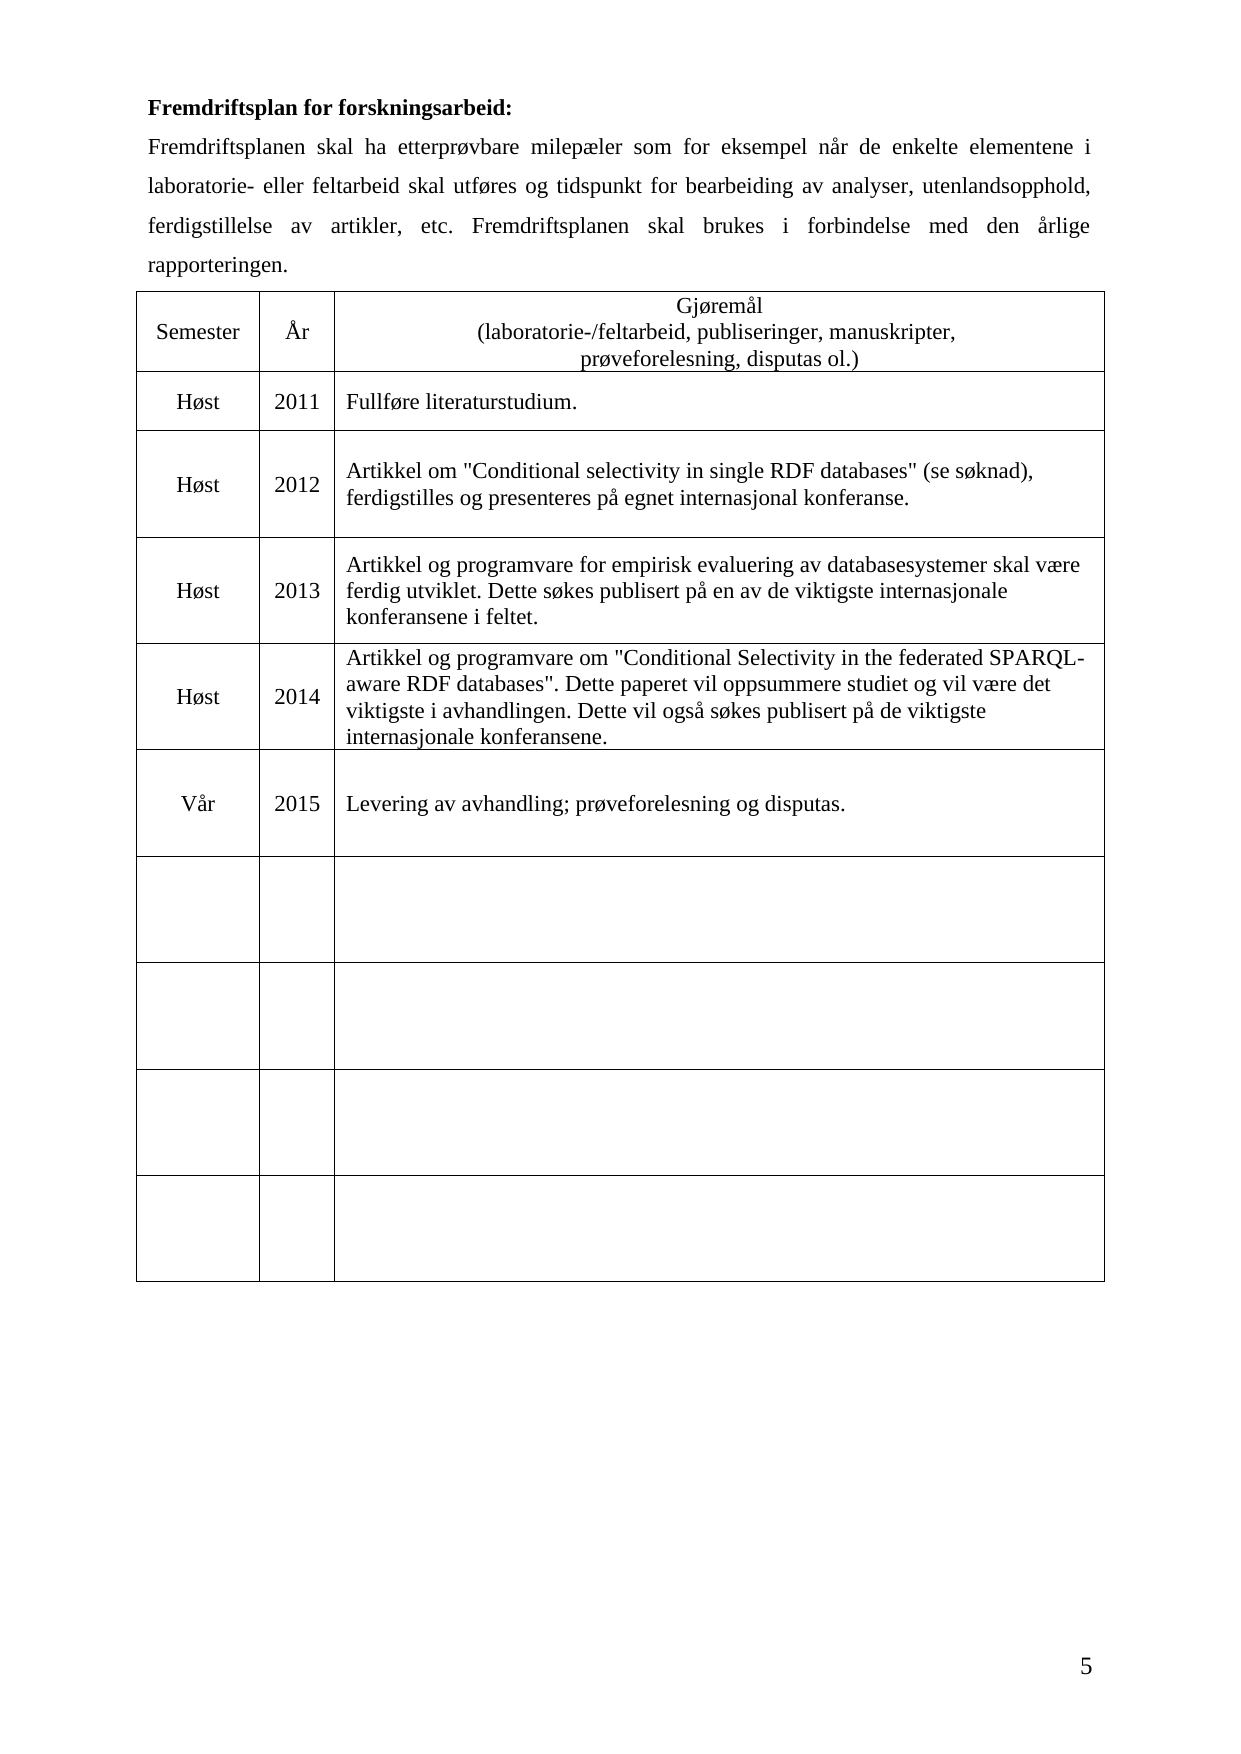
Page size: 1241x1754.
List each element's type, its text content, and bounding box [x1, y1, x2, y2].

table_cell Artikkel og programvare for empirisk evaluering av databasesystemer skal være ferdig utviklet. Dette søkes publisert på en av de viktigste internasjonale konferansene i feltet. [335, 538, 1104, 643]
table_cell 2013 [260, 538, 334, 643]
table_cell [260, 1070, 334, 1175]
table_cell Levering av avhandling; prøveforelesning og disputas. [335, 750, 1104, 856]
table_cell [335, 1070, 1104, 1175]
table_cell 2011 [260, 372, 334, 430]
table_cell Høst [137, 372, 259, 430]
table_cell Vår [137, 750, 259, 856]
table_cell Høst [137, 644, 259, 749]
table_cell [137, 1176, 259, 1281]
table_cell [260, 857, 334, 962]
table_cell Fullføre literaturstudium. [335, 372, 1104, 430]
table_cell 2015 [260, 750, 334, 856]
table_cell [260, 963, 334, 1068]
table_cell Høst [137, 431, 259, 537]
table_header År [260, 292, 334, 371]
table_header Gjøremål (laboratorie-/feltarbeid, publiseringer, manuskripter, prøveforelesning, disputas ol.) [335, 292, 1104, 371]
table_cell [137, 1070, 259, 1175]
table_cell 2014 [260, 644, 334, 749]
table_cell [335, 1176, 1104, 1281]
table_cell [335, 857, 1104, 962]
table_header Semester [137, 292, 259, 371]
table_cell [335, 963, 1104, 1068]
table_cell Artikkel om "Conditional selectivity in single RDF databases" (se søknad), ferdigstilles og presenteres på egnet internasjonal konferanse. [335, 431, 1104, 537]
table_cell 2012 [260, 431, 334, 537]
table_cell [137, 857, 259, 962]
table_cell [137, 963, 259, 1068]
table_cell Artikkel og programvare om "Conditional Selectivity in the federated SPARQL-aware RDF databases". Dette paperet vil oppsummere studiet og vil være det viktigste i avhandlingen. Dette vil også søkes publisert på de viktigste internasjonale konferansene. [335, 644, 1104, 749]
text Fremdriftsplanen skal ha etterprøvbare milepæler som for eksempel når de enkelte elementene i laboratorie- eller feltarbeid skal utføres og tidspunkt for bearbeiding av analyser, utenlandsopphold, ferdigstillelse av artikler, etc. Fremdriftsplanen skal brukes i forbindelse med den årlige rapporteringen. [148, 133, 1092, 278]
table_cell [260, 1176, 334, 1281]
text Fremdriftsplan for forskningsarbeid: [148, 94, 1092, 120]
table_cell Høst [137, 538, 259, 643]
